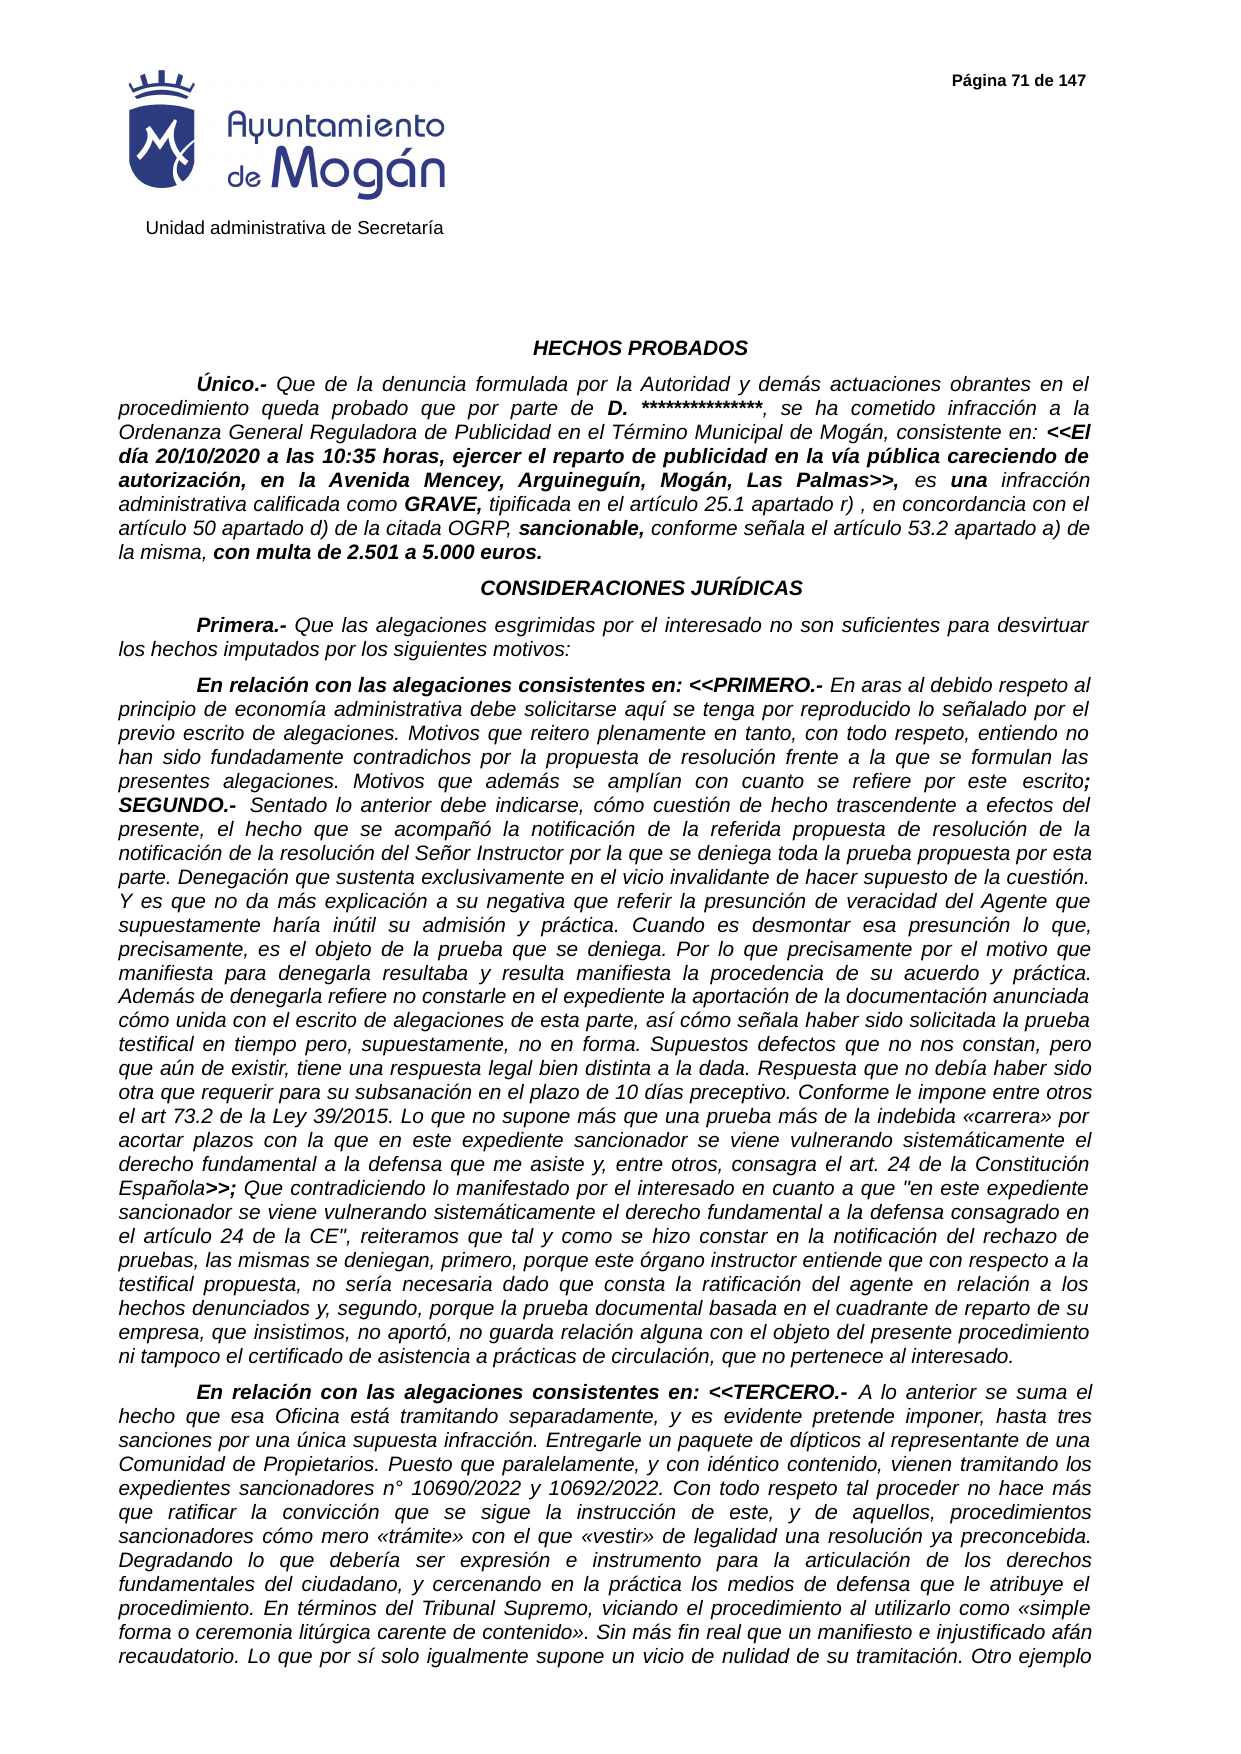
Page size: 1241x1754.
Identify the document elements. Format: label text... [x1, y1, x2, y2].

picture [128, 70, 445, 206]
text Primera.- Que las alegaciones esgrimidas por el interesado no son suficientes para desvirtuar los hechos imputados por los siguientes motivos: [118, 612, 1092, 660]
text Único.- Que de la denuncia formulada por la Autoridad y demás actuaciones obrantes en el procedimiento queda probado que por parte de D. ***************, se ha cometido infracción a la Ordenanza General Reguladora de Publicidad en el Término Municipal de Mogán, consistente en: <<El día 20/10/2020 a las 10:35 horas, ejercer el reparto de publicidad en la vía pública careciendo de autorización, en la Avenida Mencey, Arguineguín, Mogán, Las Palmas>>, es una infracción administrativa calificada como GRAVE, tipificada en el artículo 25.1 apartado r) , en concordancia con el artículo 50 apartado d) de la citada OGRP, sancionable, conforme señala el artículo 53.2 apartado a) de la misma, con multa de 2.501 a 5.000 euros. [118, 372, 1092, 563]
text En relación con las alegaciones consistentes en: <<TERCERO.- A lo anterior se suma el hecho que esa Oficina está tramitando separadamente, y es evidente pretende imponer, hasta tres sanciones por una única supuesta infracción. Entregarle un paquete de dípticos al representante de una Comunidad de Propietarios. Puesto que paralelamente, y con idéntico contenido, vienen tramitando los expedientes sancionadores n° 10690/2022 y 10692/2022. Con todo respeto tal proceder no hace más que ratificar la convicción que se sigue la instrucción de este, y de aquellos, procedimientos sancionadores cómo mero «trámite» con el que «vestir» de legalidad una resolución ya preconcebida. Degradando lo que debería ser expresión e instrumento para la articulación de los derechos fundamentales del ciudadano, y cercenando en la práctica los medios de defensa que le atribuye el procedimiento. En términos del Tribunal Supremo, viciando el procedimiento al utilizarlo como «simple forma o ceremonia litúrgica carente de contenido». Sin más fin real que un manifiesto e injustificado afán recaudatorio. Lo que por sí solo igualmente supone un vicio de nulidad de su tramitación. Otro ejemplo [118, 1380, 1092, 1668]
text CONSIDERACIONES JURÍDICAS [118, 576, 1092, 600]
text En relación con las alegaciones consistentes en: <<PRIMERO.- En aras al debido respeto al principio de economía administrativa debe solicitarse aquí se tenga por reproducido lo señalado por el previo escrito de alegaciones. Motivos que reitero plenamente en tanto, con todo respeto, entiendo no han sido fundadamente contradichos por la propuesta de resolución frente a la que se formulan las presentes alegaciones. Motivos que además se amplían con cuanto se refiere por este escrito; SEGUNDO.- Sentado lo anterior debe indicarse, cómo cuestión de hecho trascendente a efectos del presente, el hecho que se acompañó la notificación de la referida propuesta de resolución de la notificación de la resolución del Señor Instructor por la que se deniega toda la prueba propuesta por esta parte. Denegación que sustenta exclusivamente en el vicio invalidante de hacer supuesto de la cuestión. Y es que no da más explicación a su negativa que referir la presunción de veracidad del Agente que supuestamente haría inútil su admisión y práctica. Cuando es desmontar esa presunción lo que, precisamente, es el objeto de la prueba que se deniega. Por lo que precisamente por el motivo que manifiesta para denegarla resultaba y resulta manifiesta la procedencia de su acuerdo y práctica. Además de denegarla refiere no constarle en el expediente la aportación de la documentación anunciada cómo unida con el escrito de alegaciones de esta parte, así cómo señala haber sido solicitada la prueba testifical en tiempo pero, supuestamente, no en forma. Supuestos defectos que no nos constan, pero que aún de existir, tiene una respuesta legal bien distinta a la dada. Respuesta que no debía haber sido otra que requerir para su subsanación en el plazo de 10 días preceptivo. Conforme le impone entre otros el art 73.2 de la Ley 39/2015. Lo que no supone más que una prueba más de la indebida «carrera» por acortar plazos con la que en este expediente sancionador se viene vulnerando sistemáticamente el derecho fundamental a la defensa que me asiste y, entre otros, consagra el art. 24 de la Constitución Española>>; Que contradiciendo lo manifestado por el interesado en cuanto a que "en este expediente sancionador se viene vulnerando sistemáticamente el derecho fundamental a la defensa consagrado en el artículo 24 de la CE", reiteramos que tal y como se hizo constar en la notificación del rechazo de pruebas, las mismas se deniegan, primero, porque este órgano instructor entiende que con respecto a la testifical propuesta, no sería necesaria dado que consta la ratificación del agente en relación a los hechos denunciados y, segundo, porque la prueba documental basada en el cuadrante de reparto de su empresa, que insistimos, no aportó, no guarda relación alguna con el objeto del presente procedimiento ni tampoco el certificado de asistencia a prácticas de circulación, que no pertenece al interesado. [118, 673, 1092, 1368]
text HECHOS PROBADOS [118, 335, 1092, 359]
